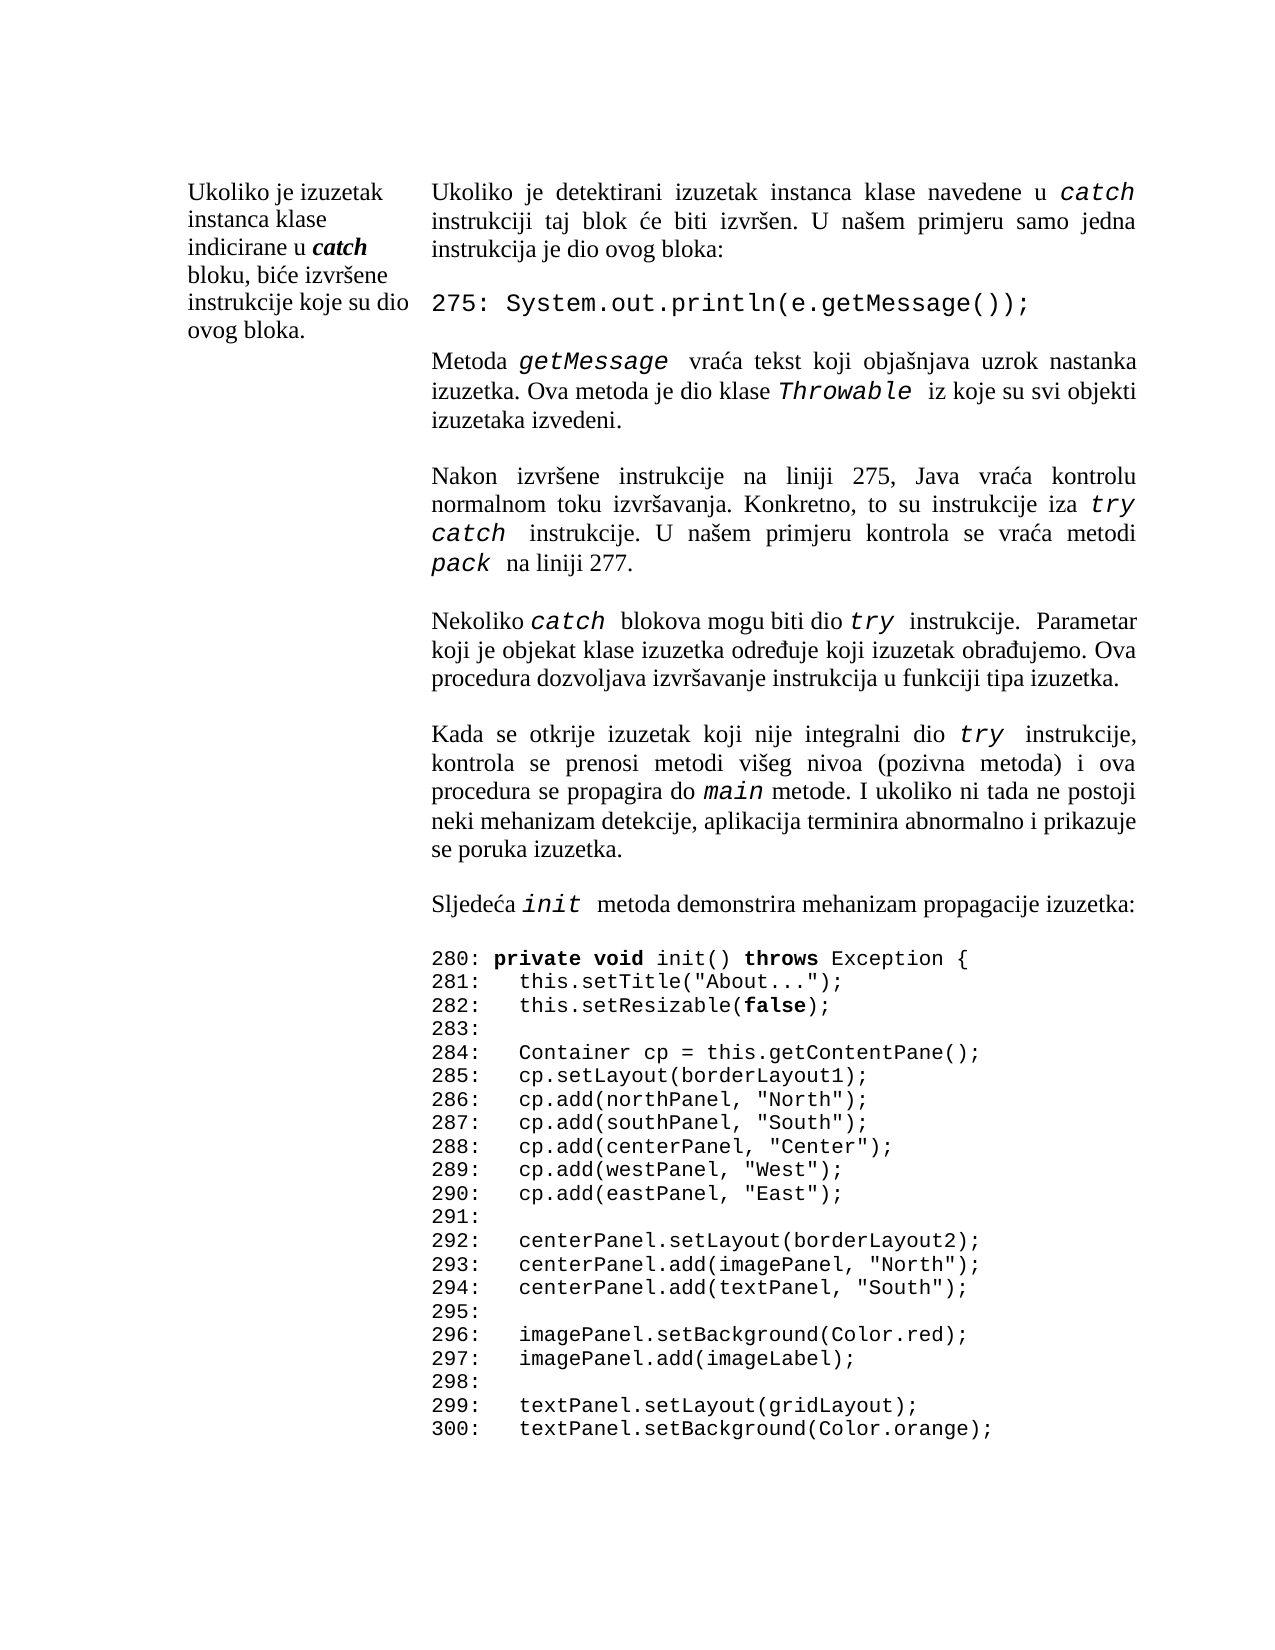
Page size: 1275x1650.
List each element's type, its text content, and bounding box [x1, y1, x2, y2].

table_header [180, 462, 424, 579]
table_header Ukoliko je izuzetak instanca klase indicirane u catch bloku, biće izvršene instrukcije koje su dio ovog bloka. [180, 178, 424, 434]
table_header Nekoliko catch blokova mogu biti dio try instrukcije. Parametar koji je objekat klase izuzetka određuje koji izuzetak obrađujemo. Ova procedura dozvoljava izvršavanje instrukcija u funkciji tipa izuzetka. [424, 607, 1144, 692]
table_header Nakon izvršene instrukcije na liniji 275, Java vraća kontrolu normalnom toku izvršavanja. Konkretno, to su instrukcije iza try catch instrukcije. U našem primjeru kontrola se vraća metodi pack na liniji 277. [424, 462, 1144, 579]
table_header [180, 607, 424, 692]
table_header Ukoliko je detektirani izuzetak instanca klase navedene u catch instrukciji taj blok će biti izvršen. U našem primjeru samo jedna instrukcija je dio ovog bloka: 275: System.out.println(e.getMessage()); Metoda getMessage vraća tekst koji objašnjava uzrok nastanka izuzetka. Ova metoda je dio klase Throwable iz koje su svi objekti izuzetaka izvedeni. [424, 178, 1144, 434]
table_header Sljedeća init metoda demonstrira mehanizam propagacije izuzetka: [424, 890, 1144, 920]
table_header [180, 720, 424, 862]
table_header 280: private void init() throws Exception { 281: this.setTitle("About..."); 282: this.setResizable(false); 283: 284: Container cp = this.getContentPane(); 285: cp.setLayout(borderLayout1); 286: cp.add(northPanel, "North"); 287: cp.add(southPanel, "South"); 288: cp.add(centerPanel, "Center"); 289: cp.add(westPanel, "West"); 290: cp.add(eastPanel, "East"); 291: 292: centerPanel.setLayout(borderLayout2); 293: centerPanel.add(imagePanel, "North"); 294: centerPanel.add(textPanel, "South"); 295: 296: imagePanel.setBackground(Color.red); 297: imagePanel.add(imageLabel); 298: 299: textPanel.setLayout(gridLayout); 300: textPanel.setBackground(Color.orange); [424, 948, 1144, 1442]
table_header [180, 890, 424, 920]
table_header Kada se otkrije izuzetak koji nije integralni dio try instrukcije, kontrola se prenosi metodi višeg nivoa (pozivna metoda) i ova procedura se propagira do main metode. I ukoliko ni tada ne postoji neki mehanizam detekcije, aplikacija terminira abnormalno i prikazuje se poruka izuzetka. [424, 720, 1144, 862]
table_header [180, 948, 424, 1442]
